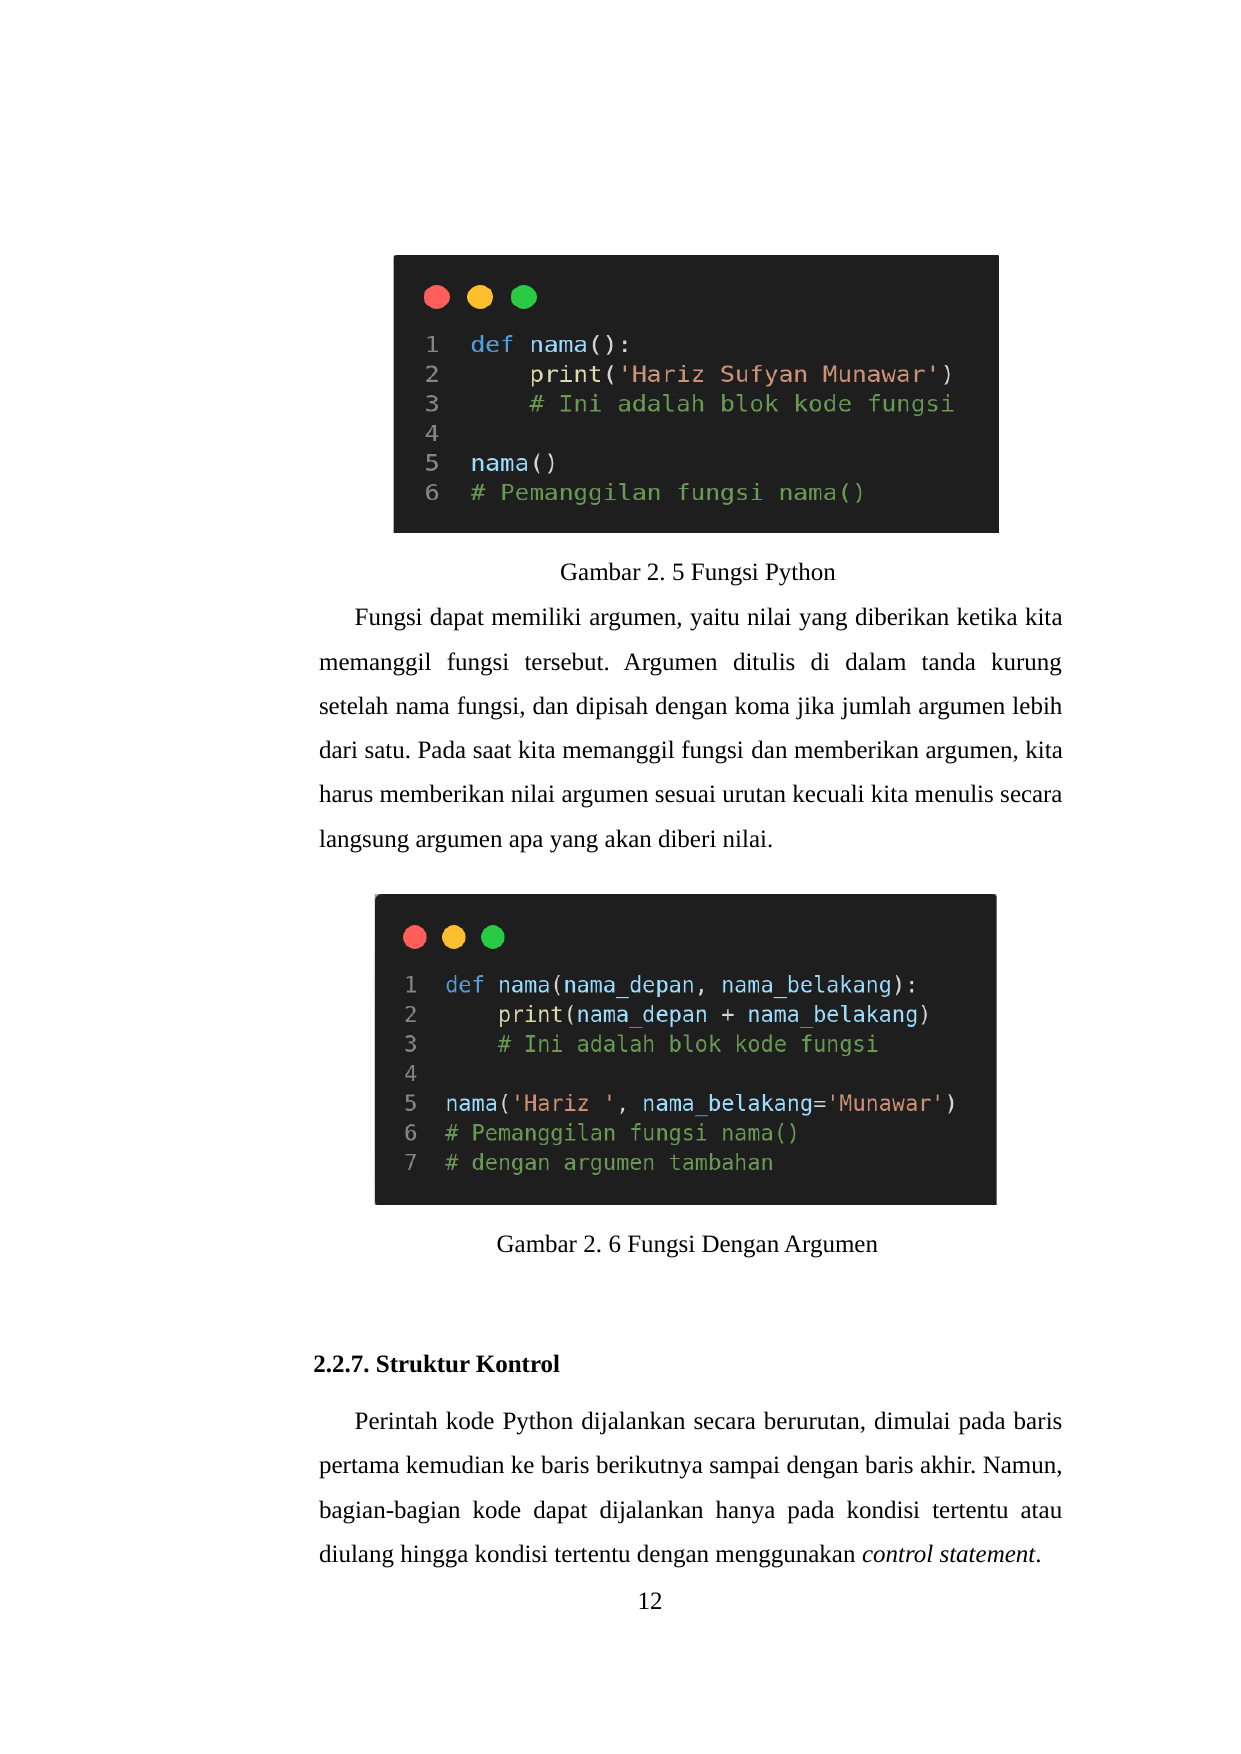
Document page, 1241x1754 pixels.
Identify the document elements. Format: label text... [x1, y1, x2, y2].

subtitle 5 Fungsi Python [393, 533, 999, 589]
subtitle 6 Fungsi Dengan Argumen [374, 1205, 997, 1261]
text Fungsi dapat memiliki argumen, yaitu nilai yang diberikan ketika kita memanggil fungsi tersebut. Argumen ditulis di dalam tanda kurung setelah nama fungsi, dan dipisah dengan koma jika jumlah argumen lebih dari satu. Pada saat kita memanggil fungsi dan memberikan argumen, kita harus memberikan nilai argumen sesuai urutan kecuali kita menulis secara langsung argumen apa yang akan diberi nilai. [319, 590, 1063, 856]
picture [393, 255, 999, 533]
picture [374, 894, 997, 1205]
subtitle Struktur Kontrol [313, 1337, 1063, 1382]
text Perintah kode Python dijalankan secara berurutan, dimulai pada baris pertama kemudian ke baris berikutnya sampai dengan baris akhir. Namun, bagian-bagian kode dapat dijalankan hanya pada kondisi tertentu atau diulang hingga kondisi tertentu dengan menggunakan control statement. [319, 1394, 1063, 1571]
